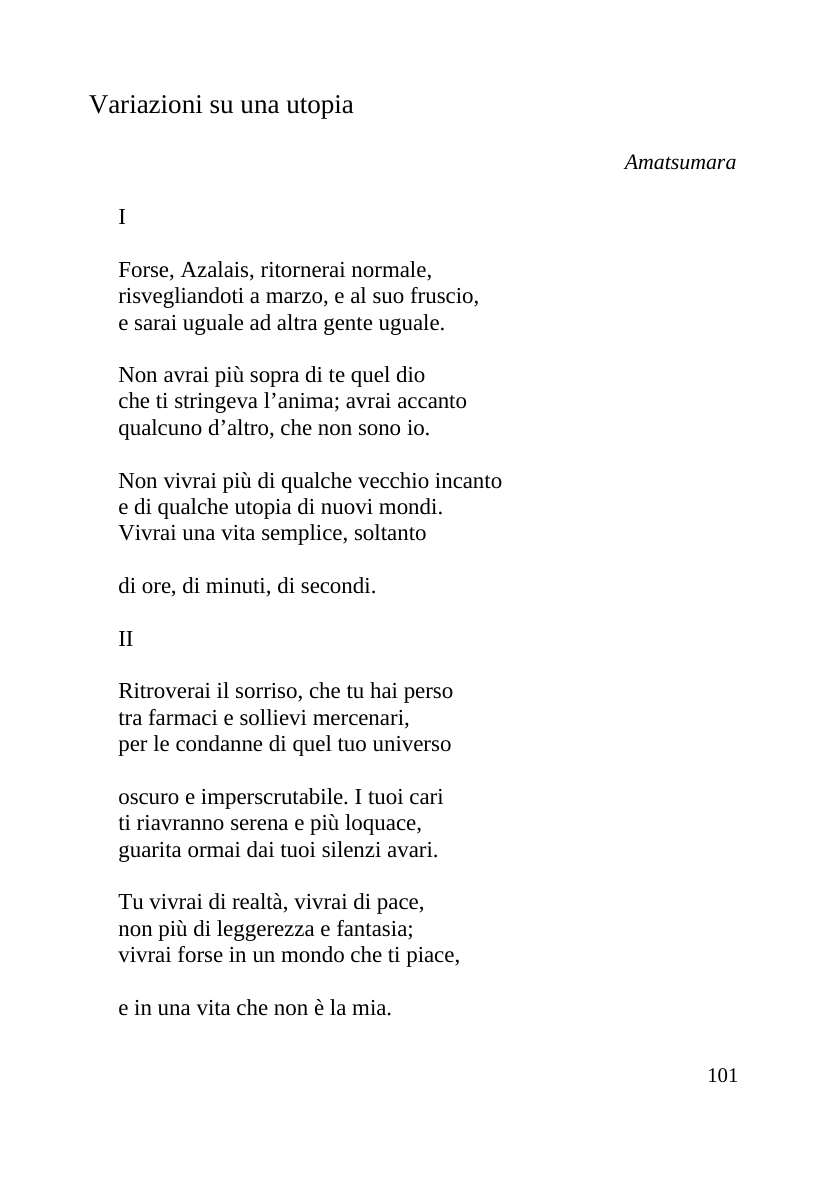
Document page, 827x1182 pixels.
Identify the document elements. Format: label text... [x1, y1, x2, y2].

text I [118, 203, 738, 229]
text e in una vita che non è la mia. [118, 994, 738, 1020]
text tra farmaci e sollievi mercenari, [118, 704, 738, 730]
text che ti stringeva l’anima; avrai accanto [118, 388, 738, 414]
text vivrai forse in un mondo che ti piace, [118, 941, 738, 967]
text risvegliandoti a marzo, e al suo fruscio, [118, 282, 738, 308]
text Tu vivrai di realtà, vivrai di pace, [118, 888, 738, 915]
text Amatsumara [88, 149, 738, 174]
text guarita ormai dai tuoi silenzi avari. [118, 836, 738, 862]
text oscuro e imperscrutabile. I tuoi cari [118, 783, 738, 809]
text Vivrai una vita semplice, soltanto [118, 519, 738, 546]
text di ore, di minuti, di secondi. [118, 572, 738, 598]
text ti riavranno serena e più loquace, [118, 809, 738, 836]
text e di qualche utopia di nuovi mondi. [118, 493, 738, 519]
text per le condanne di quel tuo universo [118, 730, 738, 757]
text Forse, Azalais, ritornerai normale, [118, 256, 738, 282]
text II [118, 625, 738, 651]
text non più di leggerezza e fantasia; [118, 915, 738, 941]
text Ritroverai il sorriso, che tu hai perso [118, 677, 738, 704]
text Non vivrai più di qualche vecchio incanto [118, 467, 738, 493]
text e sarai uguale ad altra gente uguale. [118, 308, 738, 335]
text Variazioni su una utopia [88, 88, 738, 120]
text Non avrai più sopra di te quel dio [118, 361, 738, 388]
text qualcuno d’altro, che non sono io. [118, 414, 738, 440]
